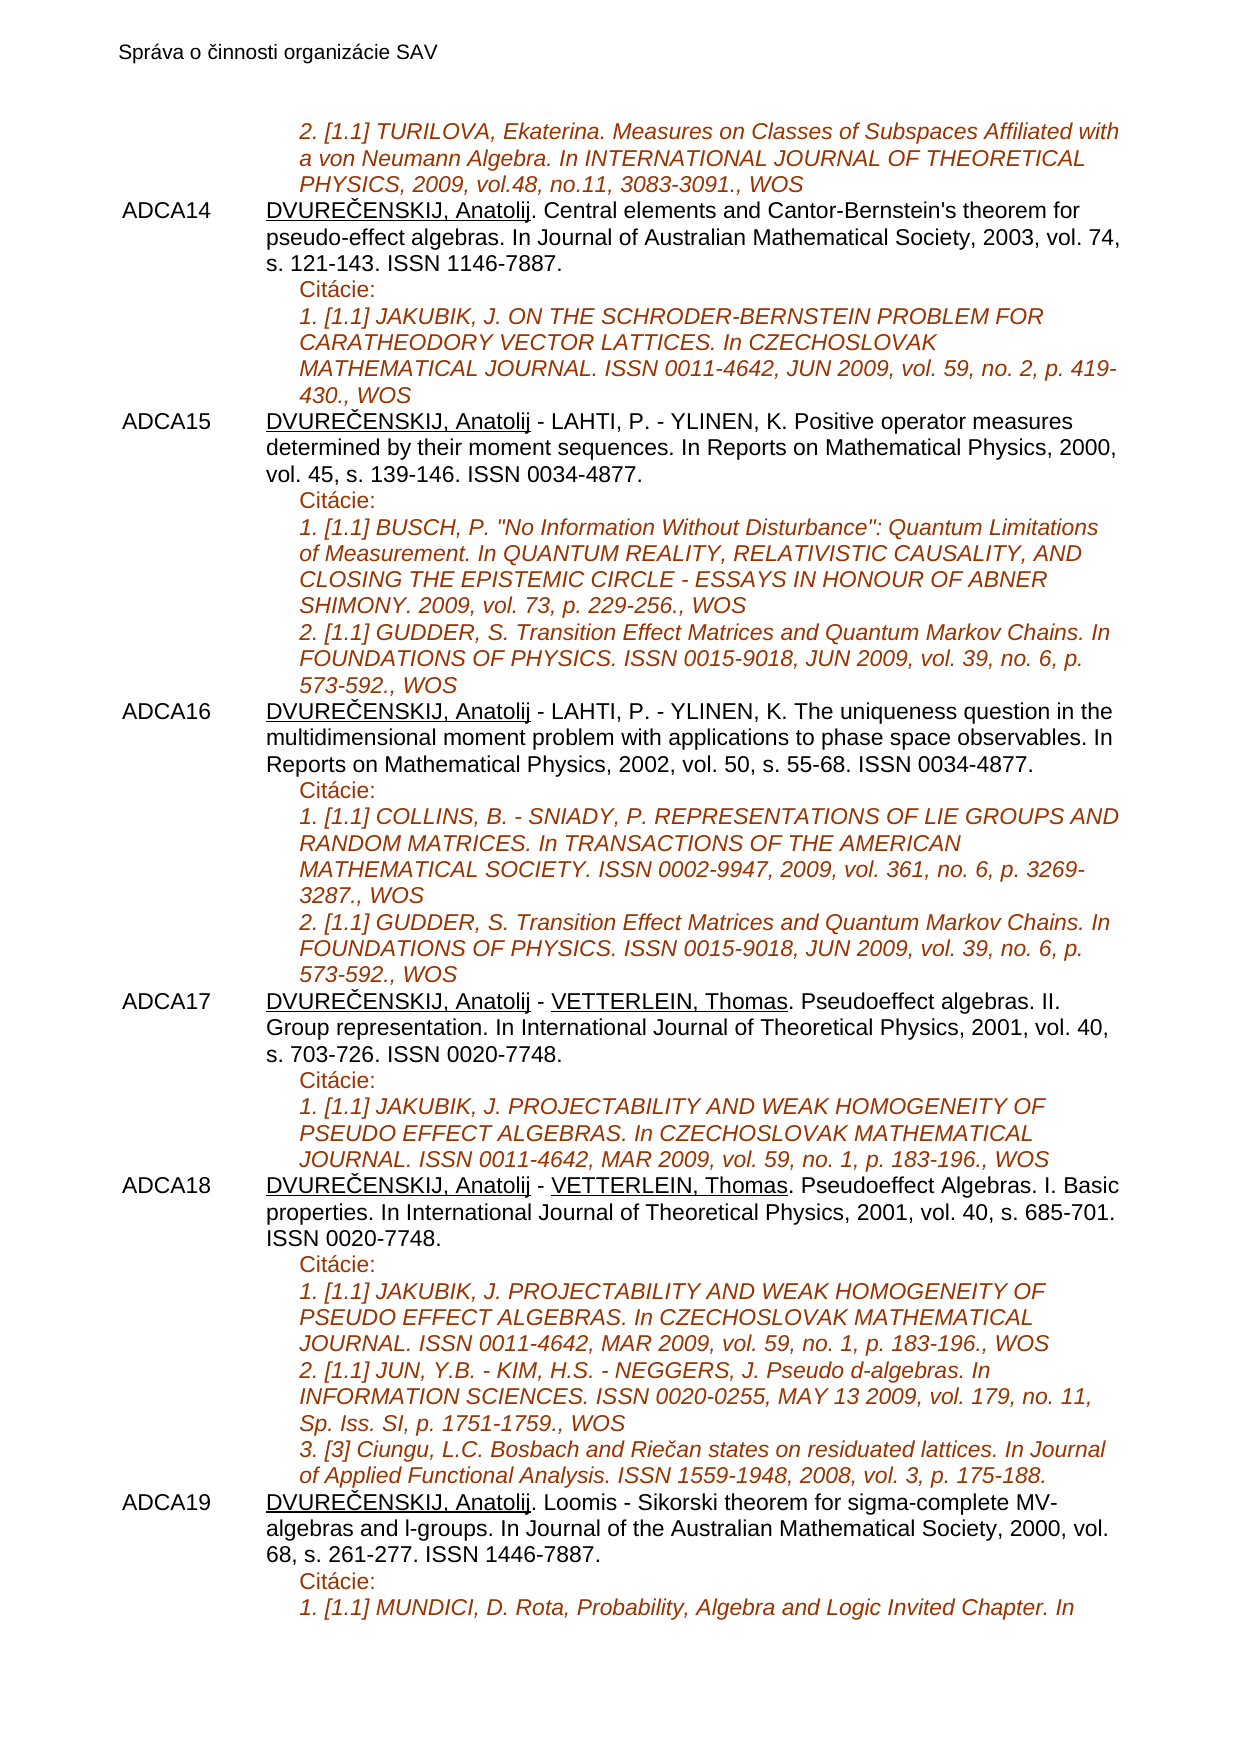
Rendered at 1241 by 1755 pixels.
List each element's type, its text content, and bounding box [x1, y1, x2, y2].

table_cell DVUREČENSKIJ, Anatolij. Loomis - Sikorski theorem for sigma-complete MV-algebras and l-groups. In Journal of the Australian Mathematical Society, 2000, vol. 68, s. 261-277. ISSN 1446-7887. [266, 1489, 1122, 1568]
table_cell 1. [1.1] JAKUBIK, J. PROJECTABILITY AND WEAK HOMOGENEITY OF PSEUDO EFFECT ALGEBRAS. In CZECHOSLOVAK MATHEMATICAL JOURNAL. ISSN 0011-4642, MAR 2009, vol. 59, no. 1, p. 183-196., WOS [122, 1278, 1122, 1357]
table_cell 1. [1.1] JAKUBIK, J. ON THE SCHRODER-BERNSTEIN PROBLEM FOR CARATHEODORY VECTOR LATTICES. In CZECHOSLOVAK MATHEMATICAL JOURNAL. ISSN 0011-4642, JUN 2009, vol. 59, no. 2, p. 419-430., WOS [122, 303, 1122, 408]
table_cell ADCA17 [122, 988, 266, 1067]
table_cell Citácie: [122, 1067, 1122, 1093]
table_cell 2. [1.1] TURILOVA, Ekaterina. Measures on Classes of Subspaces Affiliated with a von Neumann Algebra. In INTERNATIONAL JOURNAL OF THEORETICAL PHYSICS, 2009, vol.48, no.11, 3083-3091., WOS [122, 118, 1122, 197]
table_cell 2. [1.1] GUDDER, S. Transition Effect Matrices and Quantum Markov Chains. In FOUNDATIONS OF PHYSICS. ISSN 0015-9018, JUN 2009, vol. 39, no. 6, p. 573-592., WOS [122, 619, 1122, 698]
table_cell ADCA19 [122, 1489, 266, 1568]
table_cell Citácie: [122, 487, 1122, 513]
table_cell ADCA18 [122, 1172, 266, 1251]
table_cell 1. [1.1] MUNDICI, D. Rota, Probability, Algebra and Logic Invited Chapter. In [122, 1594, 1122, 1620]
table_cell ADCA16 [122, 698, 266, 777]
table_cell Citácie: [122, 1568, 1122, 1594]
table_cell 2. [1.1] JUN, Y.B. - KIM, H.S. - NEGGERS, J. Pseudo d-algebras. In INFORMATION SCIENCES. ISSN 0020-0255, MAY 13 2009, vol. 179, no. 11, Sp. Iss. SI, p. 1751-1759., WOS [122, 1357, 1122, 1436]
table_cell ADCA15 [122, 408, 266, 487]
table_cell DVUREČENSKIJ, Anatolij - VETTERLEIN, Thomas. Pseudoeffect algebras. II. Group representation. In International Journal of Theoretical Physics, 2001, vol. 40, s. 703-726. ISSN 0020-7748. [266, 988, 1122, 1067]
table_cell 1. [1.1] BUSCH, P. "No Information Without Disturbance": Quantum Limitations of Measurement. In QUANTUM REALITY, RELATIVISTIC CAUSALITY, AND CLOSING THE EPISTEMIC CIRCLE - ESSAYS IN HONOUR OF ABNER SHIMONY. 2009, vol. 73, p. 229-256., WOS [122, 514, 1122, 619]
table_cell 2. [1.1] GUDDER, S. Transition Effect Matrices and Quantum Markov Chains. In FOUNDATIONS OF PHYSICS. ISSN 0015-9018, JUN 2009, vol. 39, no. 6, p. 573-592., WOS [122, 909, 1122, 988]
table_cell 3. [3] Ciungu, L.C. Bosbach and Riečan states on residuated lattices. In Journal of Applied Functional Analysis. ISSN 1559-1948, 2008, vol. 3, p. 175-188. [122, 1436, 1122, 1488]
table_cell DVUREČENSKIJ, Anatolij. Central elements and Cantor-Bernstein's theorem for pseudo-effect algebras. In Journal of Australian Mathematical Society, 2003, vol. 74, s. 121-143. ISSN 1146-7887. [266, 197, 1122, 276]
table_cell 1. [1.1] COLLINS, B. - SNIADY, P. REPRESENTATIONS OF LIE GROUPS AND RANDOM MATRICES. In TRANSACTIONS OF THE AMERICAN MATHEMATICAL SOCIETY. ISSN 0002-9947, 2009, vol. 361, no. 6, p. 3269-3287., WOS [122, 803, 1122, 909]
table_cell Citácie: [122, 777, 1122, 803]
table_cell Citácie: [122, 276, 1122, 303]
table_cell 1. [1.1] JAKUBIK, J. PROJECTABILITY AND WEAK HOMOGENEITY OF PSEUDO EFFECT ALGEBRAS. In CZECHOSLOVAK MATHEMATICAL JOURNAL. ISSN 0011-4642, MAR 2009, vol. 59, no. 1, p. 183-196., WOS [122, 1093, 1122, 1172]
table_cell Citácie: [122, 1251, 1122, 1278]
table_cell DVUREČENSKIJ, Anatolij - VETTERLEIN, Thomas. Pseudoeffect Algebras. I. Basic properties. In International Journal of Theoretical Physics, 2001, vol. 40, s. 685-701. ISSN 0020-7748. [266, 1172, 1122, 1251]
table_cell DVUREČENSKIJ, Anatolij - LAHTI, P. - YLINEN, K. Positive operator measures determined by their moment sequences. In Reports on Mathematical Physics, 2000, vol. 45, s. 139-146. ISSN 0034-4877. [266, 408, 1122, 487]
table_cell DVUREČENSKIJ, Anatolij - LAHTI, P. - YLINEN, K. The uniqueness question in the multidimensional moment problem with applications to phase space observables. In Reports on Mathematical Physics, 2002, vol. 50, s. 55-68. ISSN 0034-4877. [266, 698, 1122, 777]
table_cell ADCA14 [122, 197, 266, 276]
